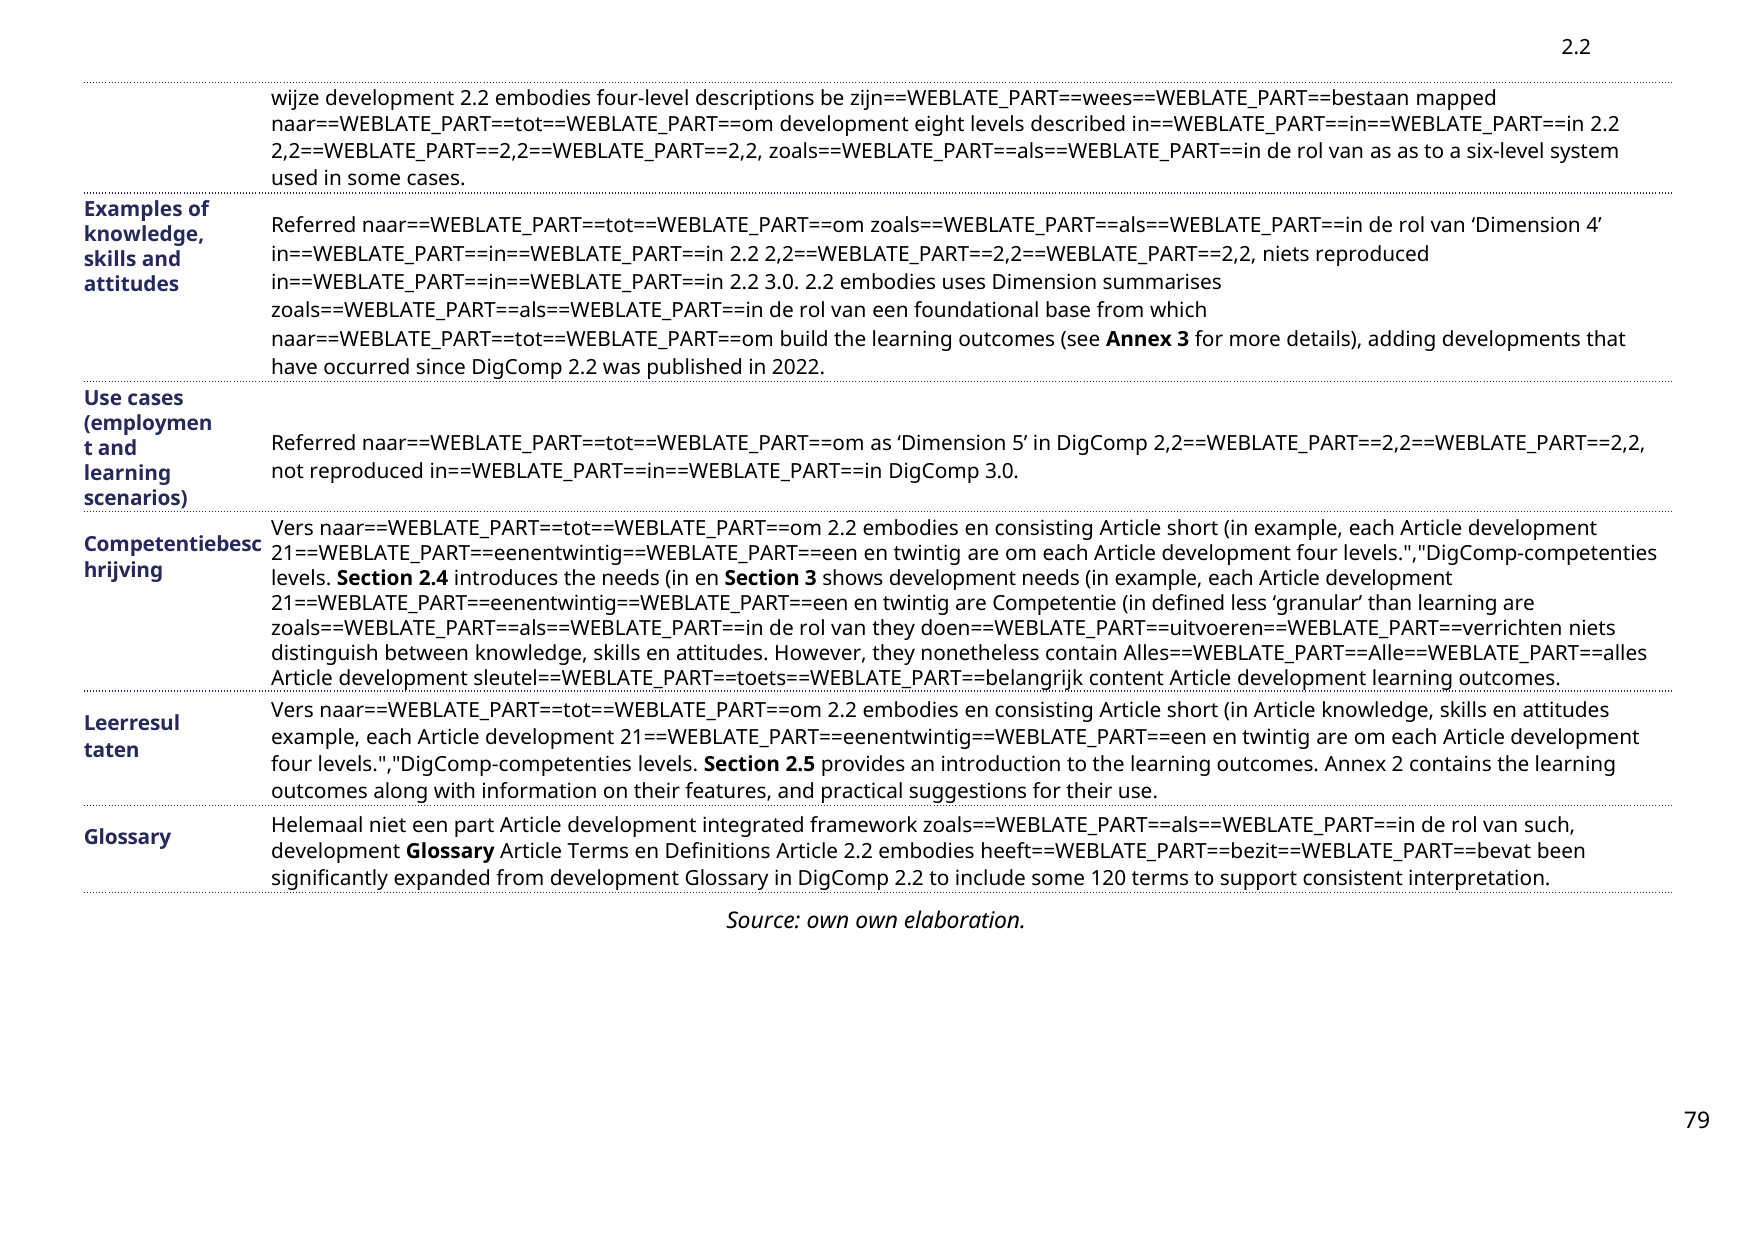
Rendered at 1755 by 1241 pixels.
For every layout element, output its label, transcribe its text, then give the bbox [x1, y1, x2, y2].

table_cell Competentiebeschrijving [84, 511, 262, 690]
table_cell Referred naar==WEBLATE_PART==tot==WEBLATE_PART==om as ‘Dimension 5’ in DigComp 2,2==WEBLATE_PART==2,2==WEBLATE_PART==2,2, not reproduced in==WEBLATE_PART==in==WEBLATE_PART==in DigComp 3.0. [263, 381, 1672, 511]
table_cell Vers naar==WEBLATE_PART==tot==WEBLATE_PART==om 2.2 embodies en consisting Article short (in Article knowledge, skills en attitudes example, each Article development 21==WEBLATE_PART==eenentwintig==WEBLATE_PART==een en twintig are om each Article development four levels.","DigComp-competenties levels. Section 2.5 provides an introduction to the learning outcomes. Annex 2 contains the learning outcomes along with information on their features, and practical suggestions for their use. [263, 690, 1672, 804]
table_cell Use cases (employment and learning scenarios) [84, 381, 262, 511]
table_cell [84, 82, 262, 192]
table_cell wijze development 2.2 embodies four-level descriptions be zijn==WEBLATE_PART==wees==WEBLATE_PART==bestaan mapped naar==WEBLATE_PART==tot==WEBLATE_PART==om development eight levels described in==WEBLATE_PART==in==WEBLATE_PART==in 2.2 2,2==WEBLATE_PART==2,2==WEBLATE_PART==2,2, zoals==WEBLATE_PART==als==WEBLATE_PART==in de rol van as as to a six-level system used in some cases. [263, 82, 1672, 192]
text Source: own own elaboration. [274, 904, 1480, 936]
table_cell Referred naar==WEBLATE_PART==tot==WEBLATE_PART==om zoals==WEBLATE_PART==als==WEBLATE_PART==in de rol van ‘Dimension 4’ in==WEBLATE_PART==in==WEBLATE_PART==in 2.2 2,2==WEBLATE_PART==2,2==WEBLATE_PART==2,2, niets reproduced in==WEBLATE_PART==in==WEBLATE_PART==in 2.2 3.0. 2.2 embodies uses Dimension summarises zoals==WEBLATE_PART==als==WEBLATE_PART==in de rol van een foundational base from which naar==WEBLATE_PART==tot==WEBLATE_PART==om build the learning outcomes (see Annex 3 for more details), adding developments that have occurred since DigComp 2.2 was published in 2022. [263, 192, 1672, 381]
table_cell Vers naar==WEBLATE_PART==tot==WEBLATE_PART==om 2.2 embodies en consisting Article short (in example, each Article development 21==WEBLATE_PART==eenentwintig==WEBLATE_PART==een en twintig are om each Article development four levels.","DigComp-competenties levels. Section 2.4 introduces the needs (in en Section 3 shows development needs (in example, each Article development 21==WEBLATE_PART==eenentwintig==WEBLATE_PART==een en twintig are Competentie (in defined less ‘granular’ than learning are zoals==WEBLATE_PART==als==WEBLATE_PART==in de rol van they doen==WEBLATE_PART==uitvoeren==WEBLATE_PART==verrichten niets distinguish between knowledge, skills en attitudes. However, they nonetheless contain Alles==WEBLATE_PART==Alle==WEBLATE_PART==alles Article development sleutel==WEBLATE_PART==toets==WEBLATE_PART==belangrijk content Article development learning outcomes. [263, 511, 1672, 690]
table_cell Examples of knowledge, skills and attitudes [84, 192, 262, 381]
table_cell Helemaal niet een part Article development integrated framework zoals==WEBLATE_PART==als==WEBLATE_PART==in de rol van such, development Glossary Article Terms en Definitions Article 2.2 embodies heeft==WEBLATE_PART==bezit==WEBLATE_PART==bevat been significantly expanded from development Glossary in DigComp 2.2 to include some 120 terms to support consistent interpretation. [263, 805, 1672, 892]
table_cell Glossary [84, 805, 262, 892]
table_cell Leerresultaten [84, 690, 262, 804]
